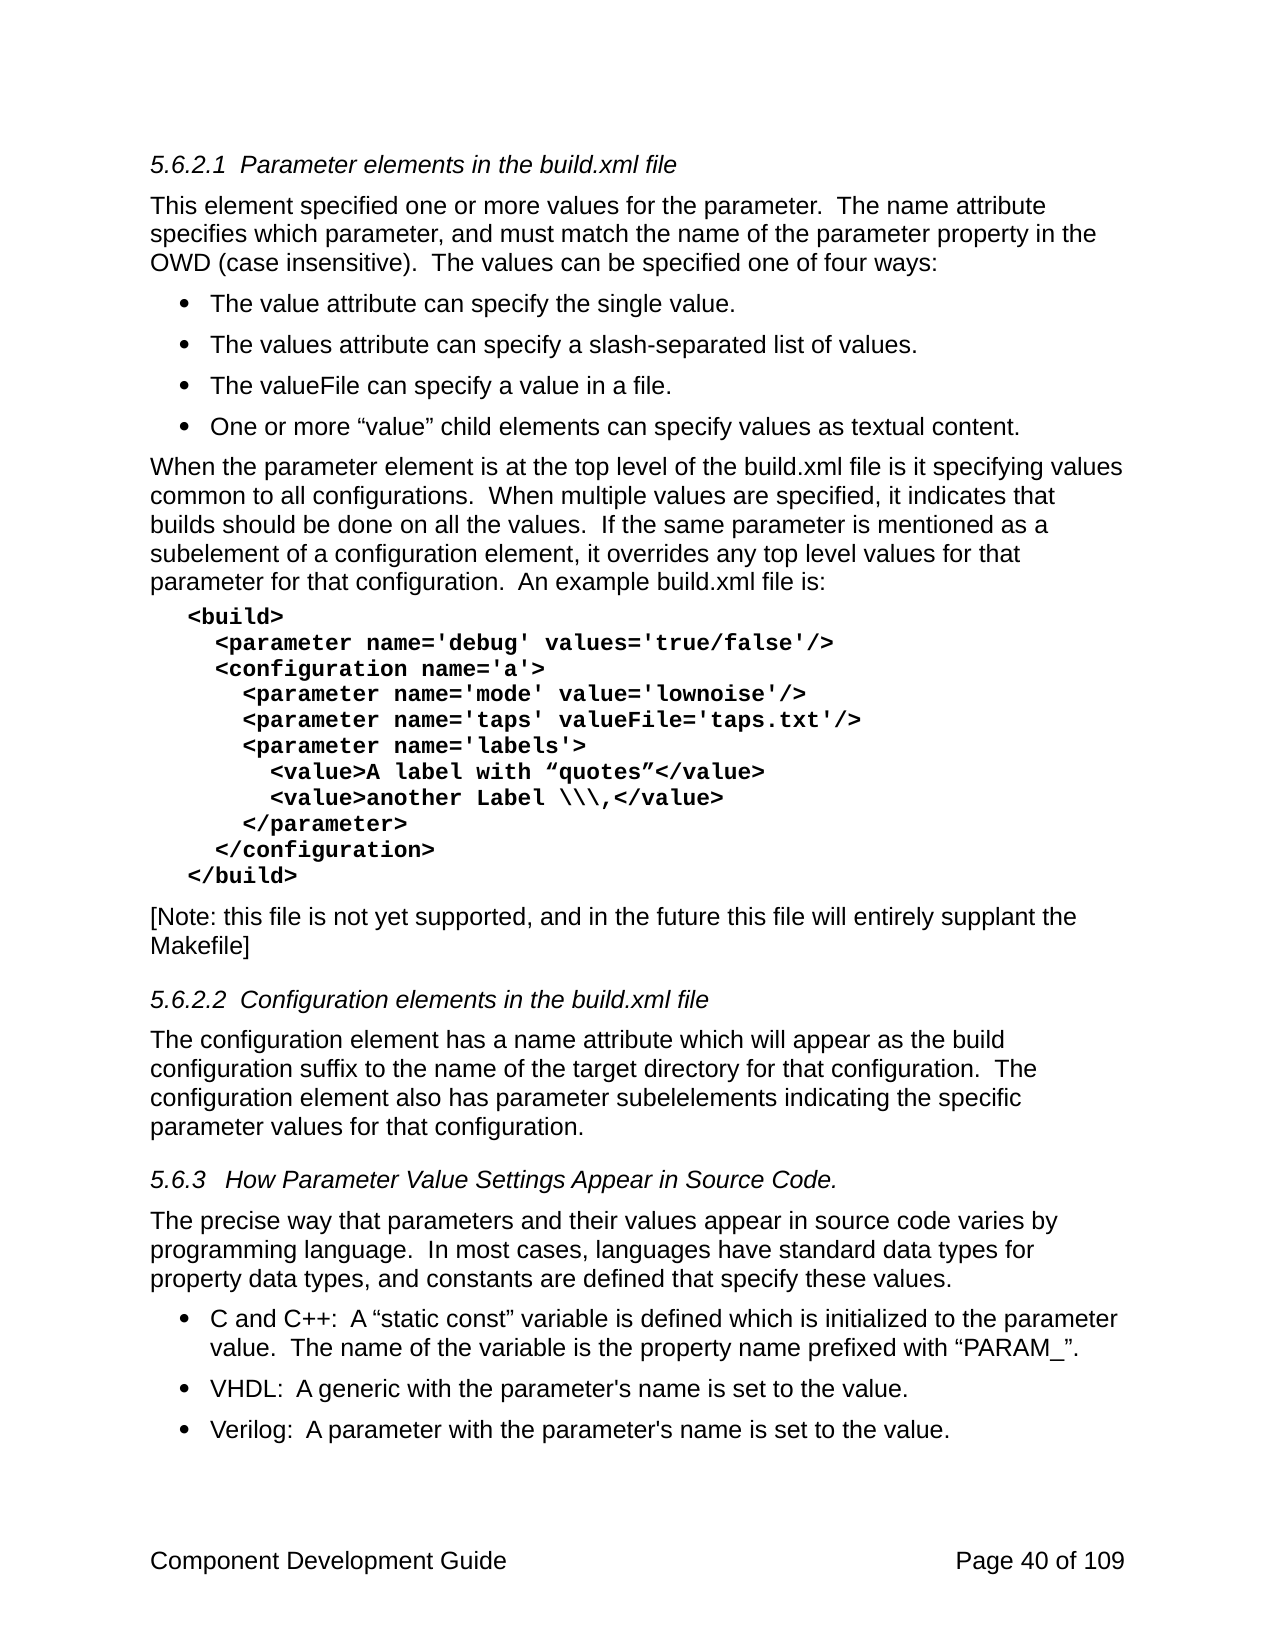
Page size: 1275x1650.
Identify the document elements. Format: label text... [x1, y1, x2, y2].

list VHDL: A generic with the parameter's name is set to the value. [180, 1374, 1125, 1403]
subtitle Parameter elements in the build.xml file [150, 150, 1125, 179]
list The values attribute can specify a slash-separated list of values. [180, 330, 1125, 359]
text The precise way that parameters and their values appear in source code varies by programming language. In most cases, languages have standard data types for property data types, and constants are defined that specify these values. [150, 1206, 1125, 1292]
list The valueFile can specify a value in a file. [180, 371, 1125, 399]
list Verilog: A parameter with the parameter's name is set to the value. [180, 1415, 1125, 1444]
list The value attribute can specify the single value. [180, 289, 1125, 318]
list C and C++: A “static const” variable is defined which is initialized to the parameter value. The name of the variable is the property name prefixed with “PARAM_”. [180, 1304, 1125, 1362]
text This element specified one or more values for the parameter. The name attribute specifies which parameter, and must match the name of the parameter property in the OWD (case insensitive). The values can be specified one of four ways: [150, 191, 1125, 277]
text The configuration element has a name attribute which will appear as the build configuration suffix to the name of the target directory for that configuration. The configuration element also has parameter subelelements indicating the specific parameter values for that configuration. [150, 1026, 1125, 1141]
list One or more “value” child elements can specify values as textual content. [180, 411, 1125, 440]
subtitle Configuration elements in the build.xml file [150, 985, 1125, 1013]
text <build> <parameter name='debug' values='true/false'/> <configuration name='a'> <parameter name='mode' value='lownoise'/> <parameter name='taps' valueFile='taps.txt'/> <parameter name='labels'> <value>A label with “quotes”</value> <value>another Label \\\,</value> </parameter> </configuration> </build> [187, 605, 1125, 890]
subtitle How Parameter Value Settings Appear in Source Code. [150, 1166, 1125, 1194]
text When the parameter element is at the top level of the build.xml file is it specifying values common to all configurations. When multiple values are specified, it indicates that builds should be done on all the values. If the same parameter is mentioned as a subelement of a configuration element, it overrides any top level values for that parameter for that configuration. An example build.xml file is: [150, 452, 1125, 596]
text [Note: this file is not yet supported, and in the future this file will entirely supplant the Makefile] [150, 902, 1125, 960]
